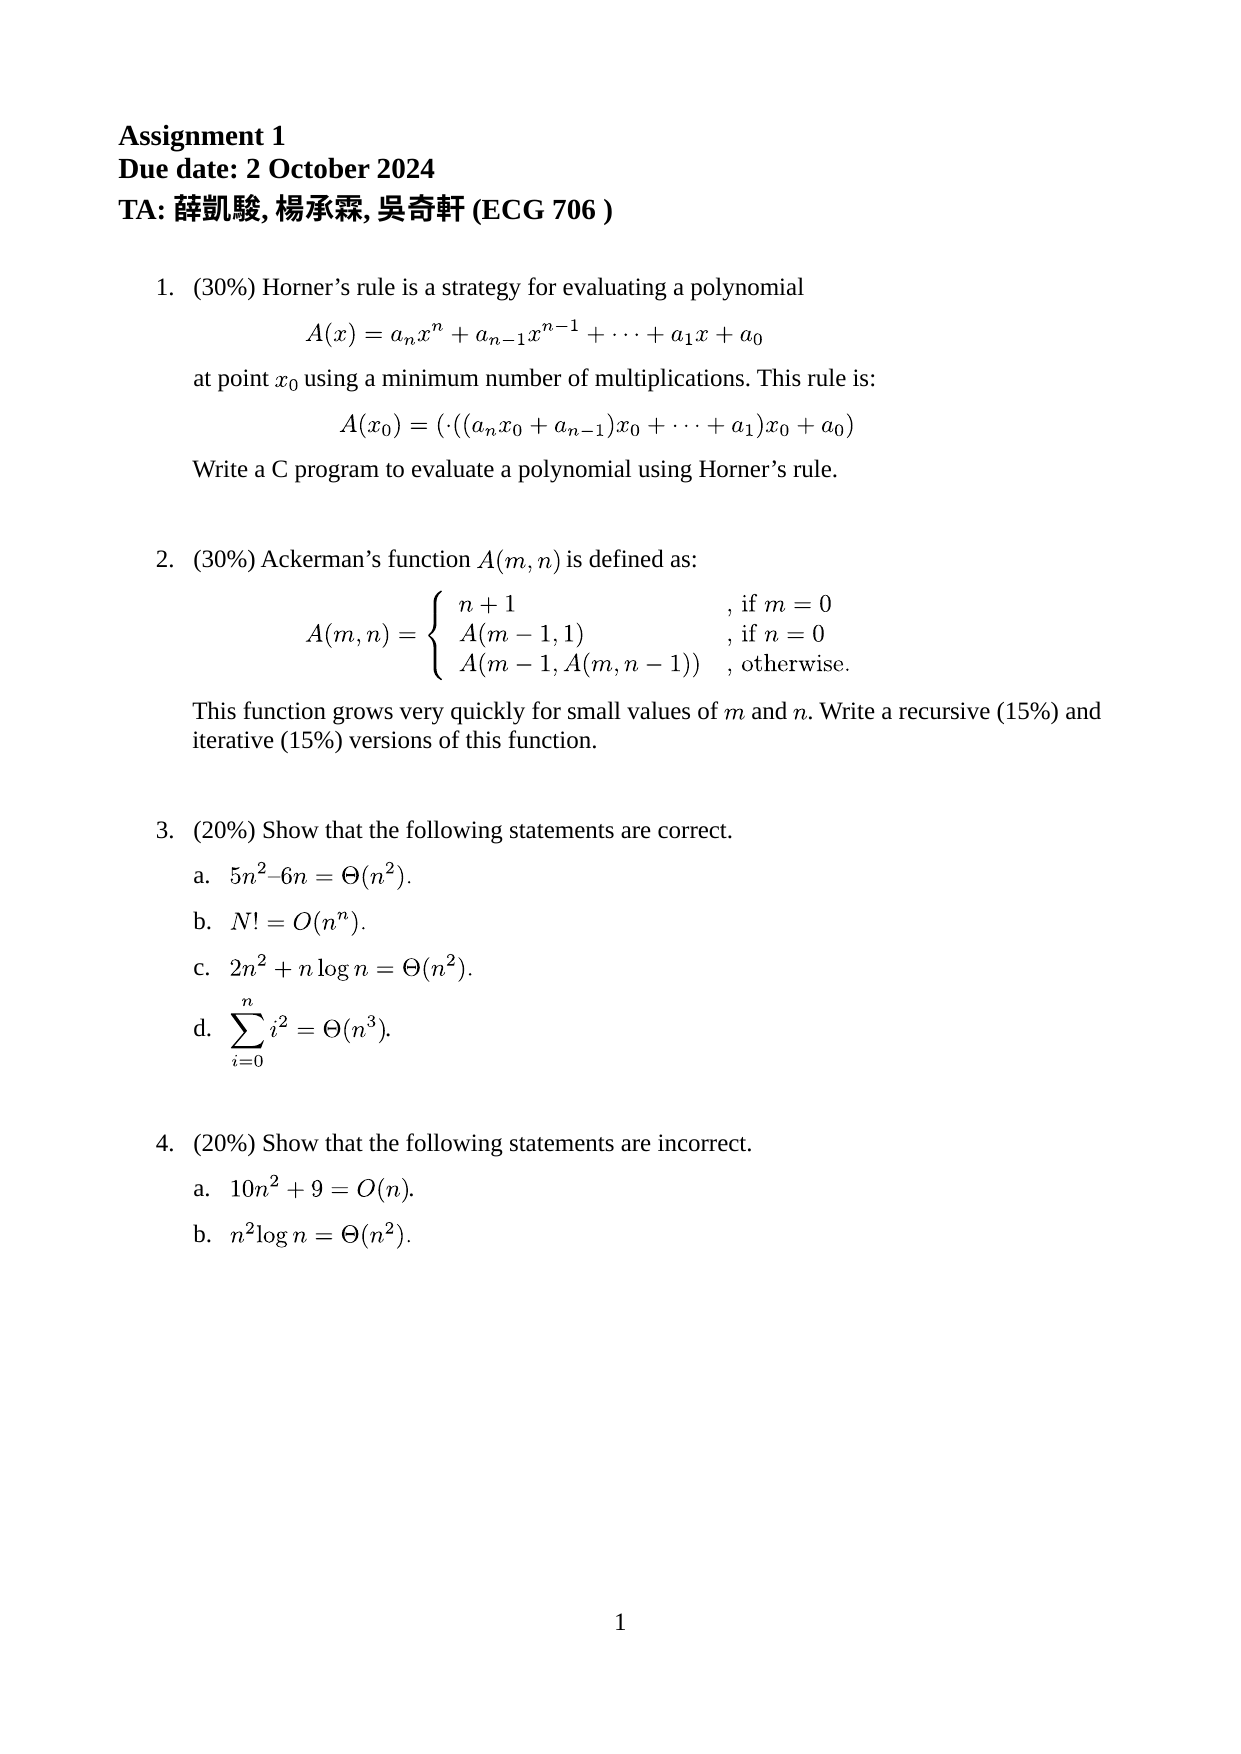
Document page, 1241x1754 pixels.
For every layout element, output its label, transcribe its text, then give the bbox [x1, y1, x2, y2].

list at point using a minimum number of multiplications. This rule is: [156, 363, 1122, 392]
text TA: 薛凱駿, 楊承霖, 吳奇軒 (ECG 706 ) [118, 185, 1122, 227]
list (30%) Ackerman’s function is defined as: [156, 544, 1122, 574]
text This function grows very quickly for small values of and . Write a recursive (15%) and iterative (15%) versions of this function. [118, 696, 1122, 754]
list (30%) Horner’s rule is a strategy for evaluating a polynomial [156, 272, 1122, 301]
text Write a C program to evaluate a polynomial using Horner’s rule. [118, 454, 1122, 483]
list . [251, 998, 1122, 1067]
list . [193, 1173, 1122, 1203]
text Assignment 1 [118, 118, 1122, 152]
list . [193, 998, 242, 1067]
text Due date: 2 October 2024 [118, 152, 1122, 185]
list (20%) Show that the following statements are incorrect. [156, 1128, 1122, 1157]
list (20%) Show that the following statements are correct. [156, 815, 1122, 844]
